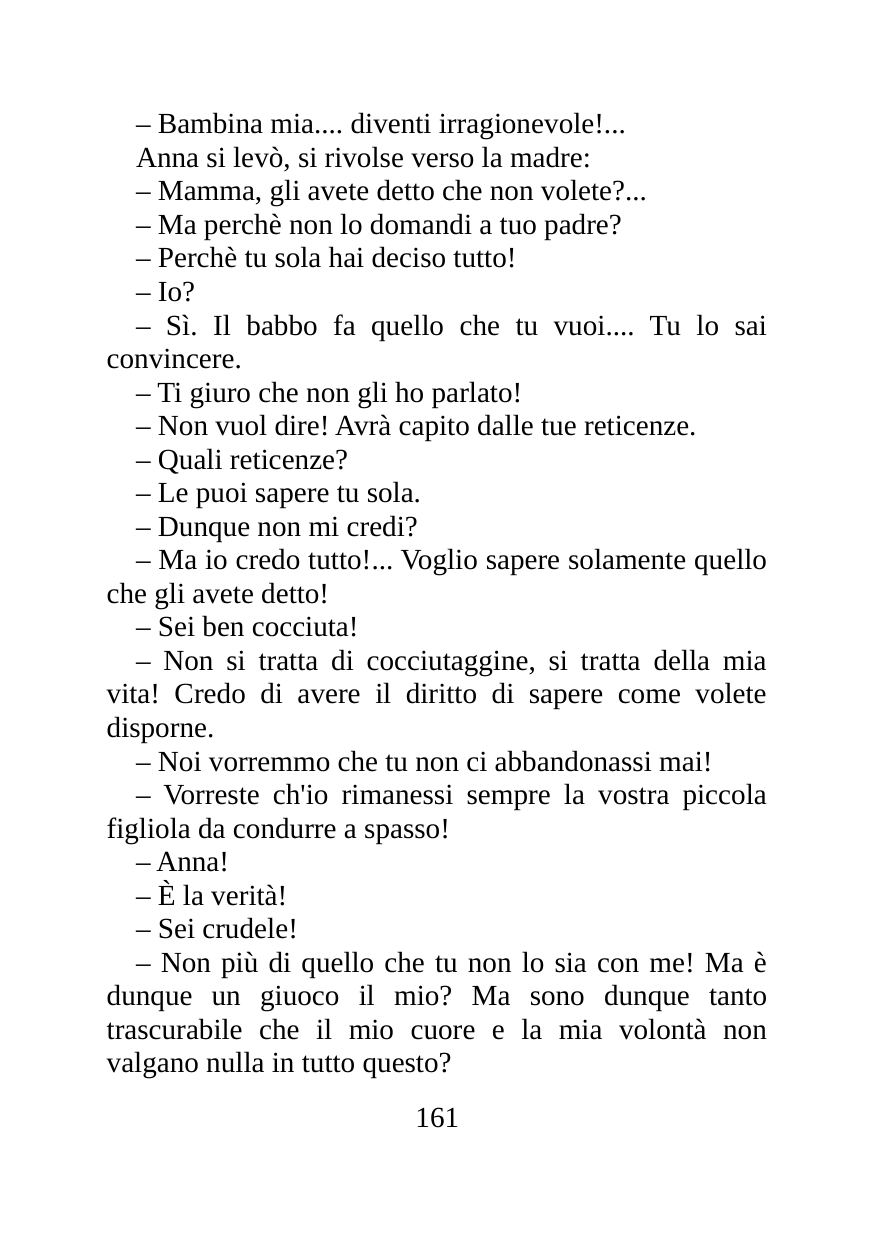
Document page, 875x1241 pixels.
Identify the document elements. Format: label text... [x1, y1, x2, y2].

text ‒ Dunque non mi credi? [106, 509, 768, 542]
text ‒ Non più di quello che tu non lo sia con me! Ma è dunque un giuoco il mio? Ma sono dunque tanto trascurabile che il mio cuore e la mia volontà non valgano nulla in tutto questo? [106, 945, 768, 1079]
text ‒ Noi vorremmo che tu non ci abbandonassi mai! [106, 744, 768, 777]
text ‒ È la verità! [106, 878, 768, 911]
text ‒ Perchè tu sola hai deciso tutto! [106, 241, 768, 274]
text ‒ Sei ben cocciuta! [106, 609, 768, 643]
text ‒ Sì. Il babbo fa quello che tu vuoi.... Tu lo sai convincere. [106, 308, 768, 375]
text ‒ Non si tratta di cocciutaggine, si tratta della mia vita! Credo di avere il diritto di sapere come volete disporne. [106, 643, 768, 744]
text ‒ Sei crudele! [106, 911, 768, 945]
text ‒ Io? [106, 274, 768, 308]
text ‒ Bambina mia.... diventi irragionevole!... [106, 106, 768, 140]
text ‒ Le puoi sapere tu sola. [106, 475, 768, 509]
text ‒ Quali reticenze? [106, 442, 768, 475]
text ‒ Ma perchè non lo domandi a tuo padre? [106, 207, 768, 241]
text Anna si levò, si rivolse verso la madre: [106, 140, 768, 173]
text ‒ Ma io credo tutto!... Voglio sapere solamente quello che gli avete detto! [106, 542, 768, 609]
text ‒ Non vuol dire! Avrà capito dalle tue reticenze. [106, 408, 768, 442]
text ‒ Anna! [106, 844, 768, 878]
text ‒ Vorreste ch'io rimanessi sempre la vostra piccola figliola da condurre a spasso! [106, 777, 768, 844]
text ‒ Ti giuro che non gli ho parlato! [106, 375, 768, 408]
text ‒ Mamma, gli avete detto che non volete?... [106, 173, 768, 207]
